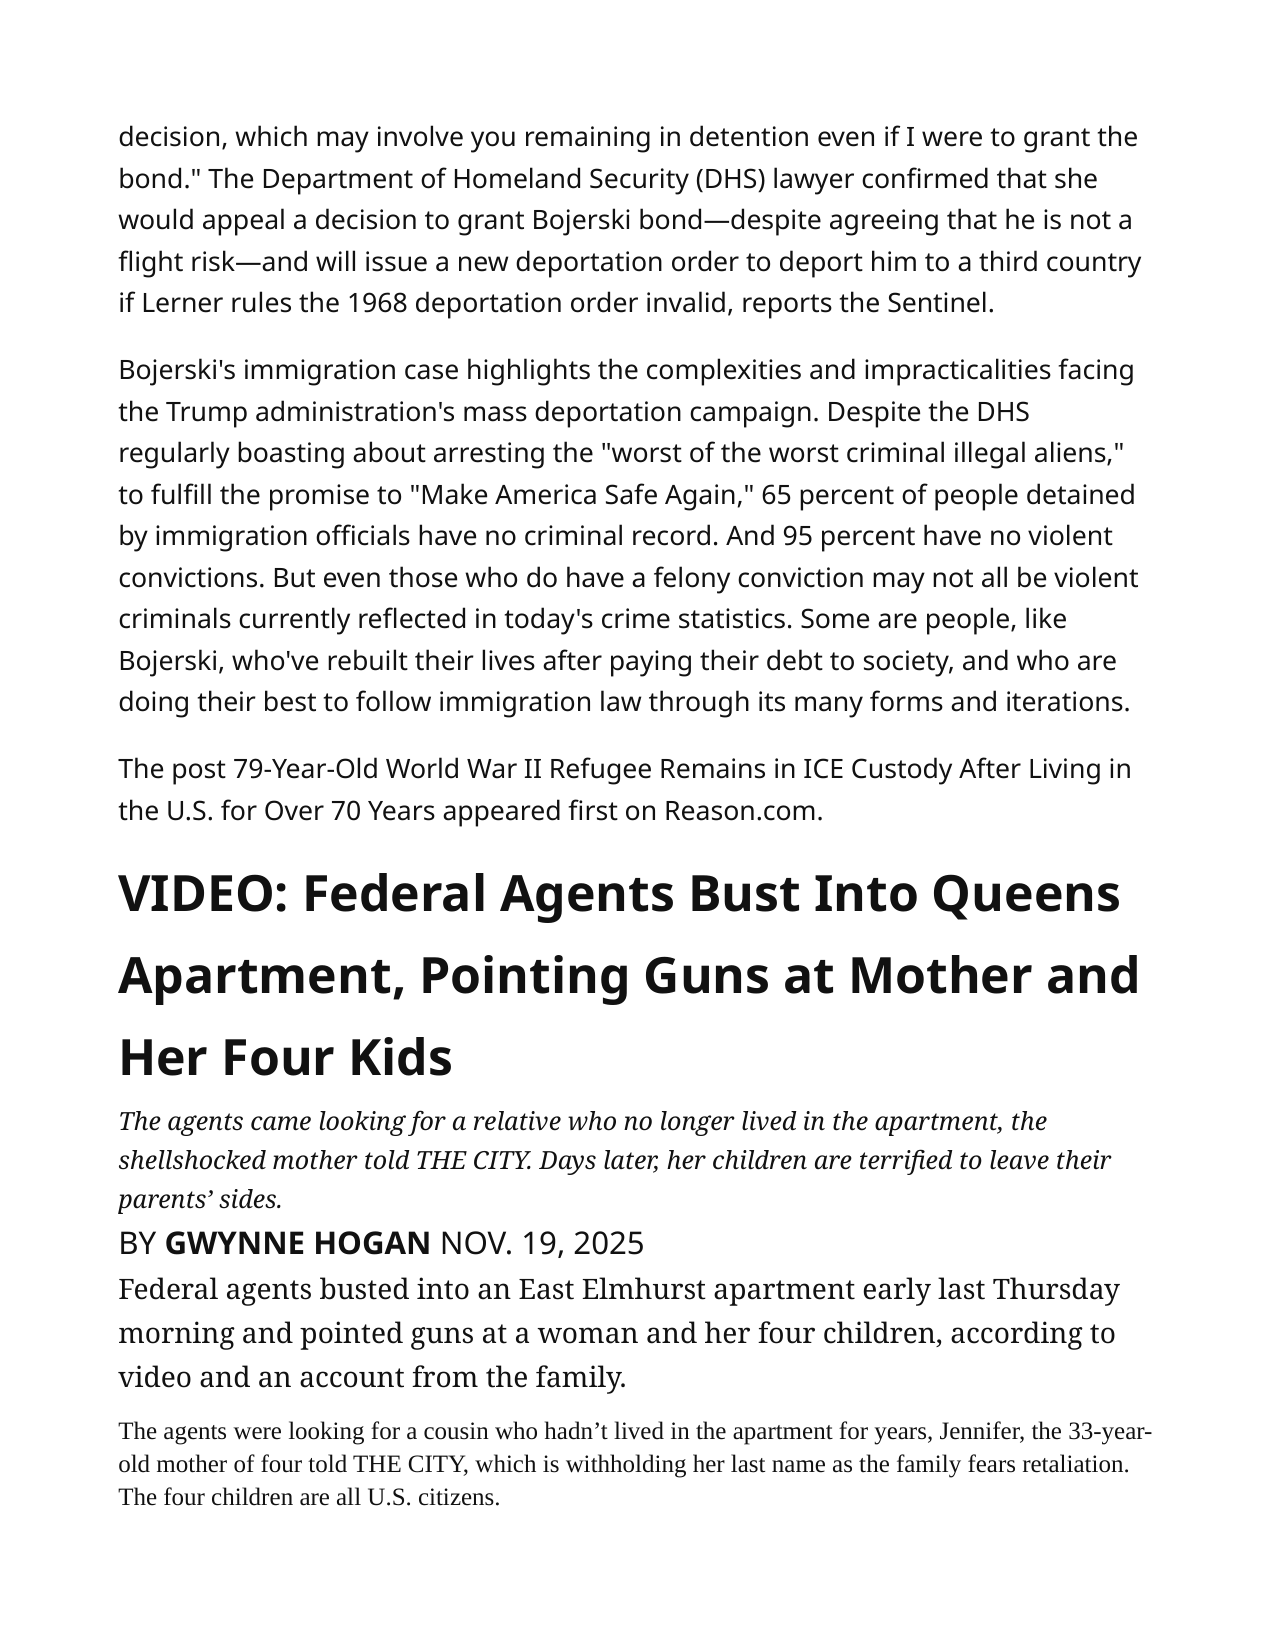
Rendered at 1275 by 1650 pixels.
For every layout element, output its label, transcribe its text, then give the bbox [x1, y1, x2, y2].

text The agents were looking for a cousin who hadn’t lived in the apartment for years, Jennifer, the 33-year-old mother of four told THE CITY, which is withholding her last name as the family fears retaliation. The four children are all U.S. citizens. [118, 1416, 1157, 1511]
subtitle VIDEO: Federal Agents Bust Into Queens Apartment, Pointing Guns at Mother and Her Four Kids [118, 858, 1157, 1089]
text The post 79-Year-Old World War II Refugee Remains in ICE Custody After Living in the U.S. for Over 70 Years appeared first on Reason.com. [118, 750, 1157, 828]
text by Gwynne Hogan Nov. 19, 2025 [118, 1221, 1157, 1263]
text The agents came looking for a relative who no longer lived in the apartment, the shellshocked mother told THE CITY. Days later, her children are terrified to leave their parents’ sides. [118, 1103, 1157, 1216]
text Federal agents busted into an East Elmhurst apartment early last Thursday morning and pointed guns at a woman and her four children, according to video and an account from the family. [118, 1269, 1157, 1396]
text decision, which may involve you remaining in detention even if I were to grant the bond." The Department of Homeland Security (DHS) lawyer confirmed that she would appeal a decision to grant Bojerski bond—despite agreeing that he is not a flight risk—and will issue a new deportation order to deport him to a third country if Lerner rules the 1968 deportation order invalid, reports the Sentinel. [118, 118, 1157, 321]
text Bojerski's immigration case highlights the complexities and impracticalities facing the Trump administration's mass deportation campaign. Despite the DHS regularly boasting about arresting the "worst of the worst criminal illegal aliens," to fulfill the promise to "Make America Safe Again," 65 percent of people detained by immigration officials have no criminal record. And 95 percent have no violent convictions. But even those who do have a felony conviction may not all be violent criminals currently reflected in today's crime statistics. Some are people, like Bojerski, who've rebuilt their lives after paying their debt to society, and who are doing their best to follow immigration law through its many forms and iterations. [118, 351, 1157, 719]
